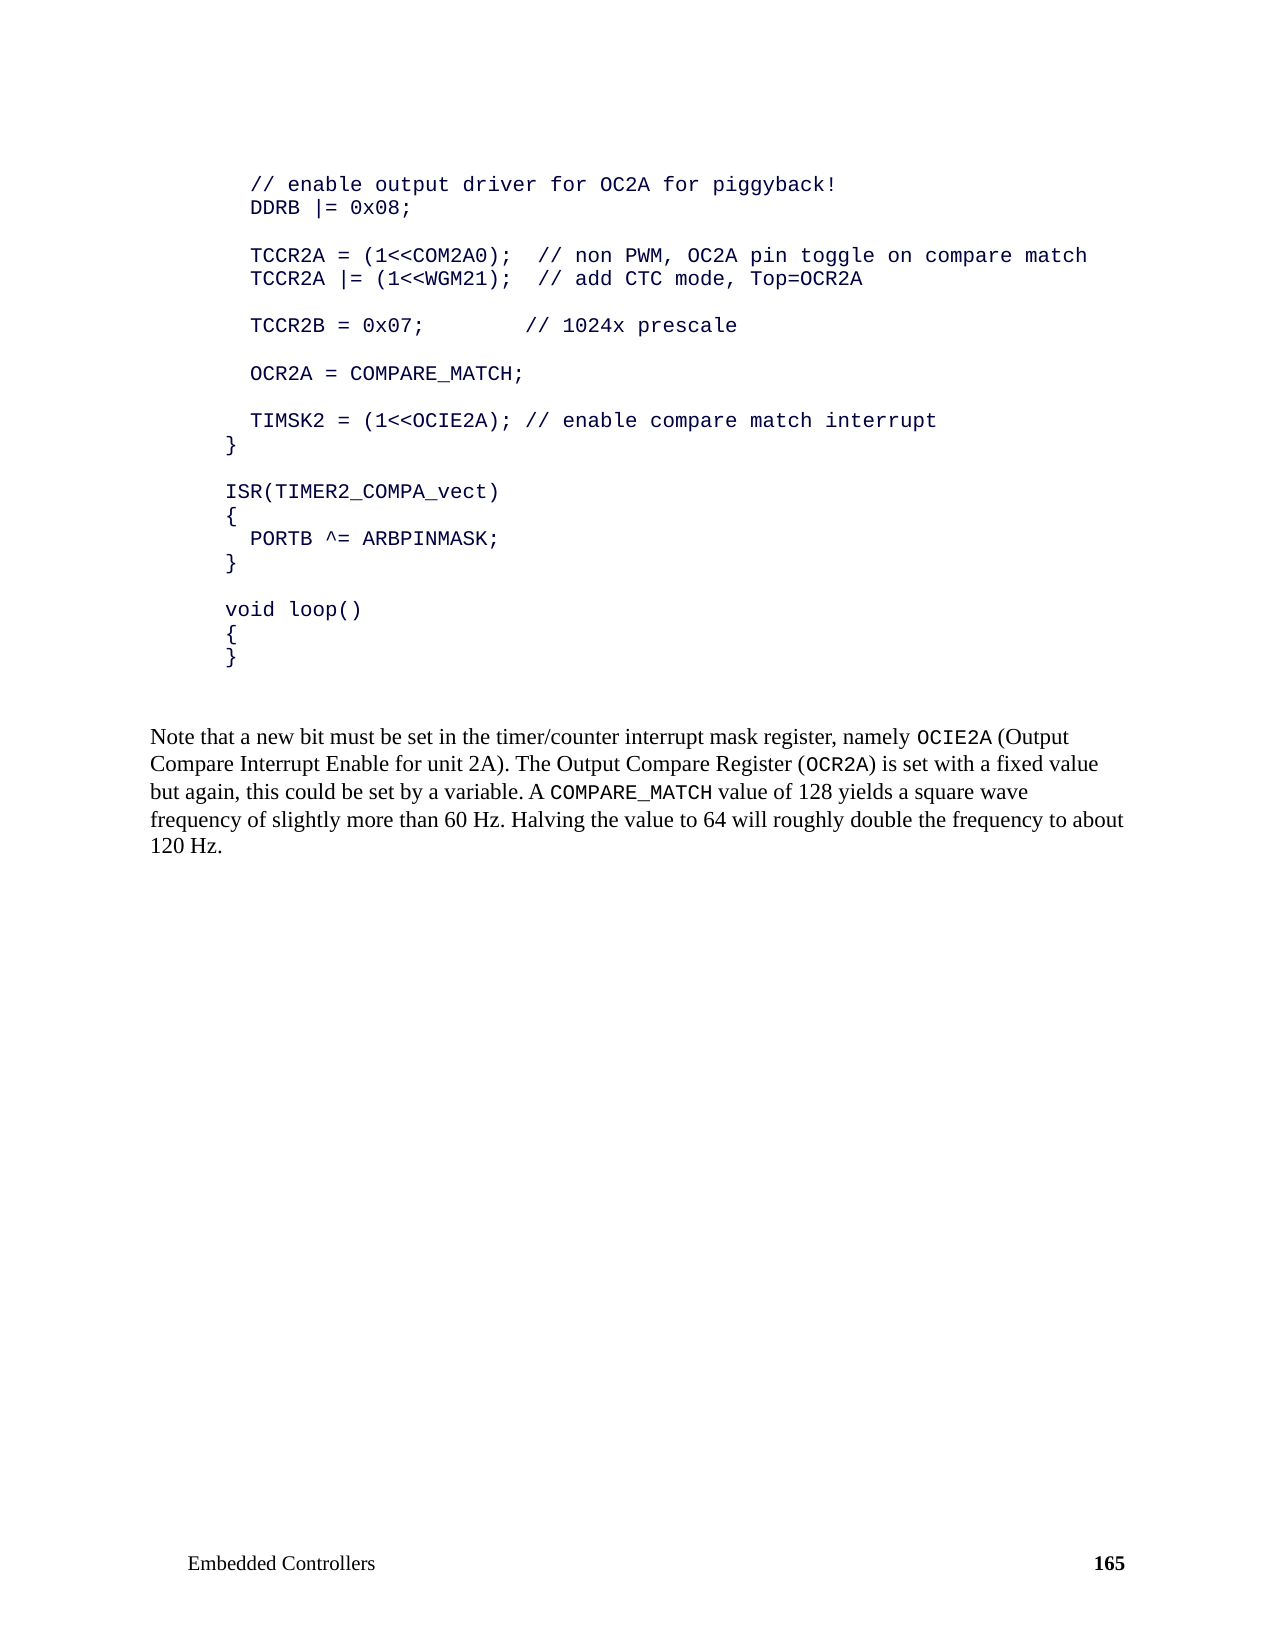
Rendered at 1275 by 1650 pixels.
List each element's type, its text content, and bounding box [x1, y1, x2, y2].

text TCCR2A = (1<<COM2A0); // non PWM, OC2A pin toggle on compare match [225, 244, 1125, 268]
text TCCR2B = 0x07; // 1024x prescale [225, 316, 1125, 339]
text { [225, 623, 1125, 647]
text OCR2A = COMPARE_MATCH; [225, 363, 1125, 386]
text // enable output driver for OC2A for piggyback! [225, 174, 1125, 197]
text TIMSK2 = (1<<OCIE2A); // enable compare match interrupt [225, 410, 1125, 434]
text TCCR2A |= (1<<WGM21); // add CTC mode, Top=OCR2A [225, 268, 1125, 292]
text PORTB ^= ARBPINMASK; [225, 528, 1125, 552]
text { [225, 505, 1125, 528]
text ISR(TIMER2_COMPA_vect) [225, 481, 1125, 505]
text Note that a new bit must be set in the timer/counter interrupt mask register, namely OCIE2A (Output Compare Interrupt Enable for unit 2A). The Output Compare Register (OCR2A) is set with a fixed value but again, this could be set by a variable. A COMPARE_MATCH value of 128 yields a square wave frequency of slightly more than 60 Hz. Halving the value to 64 will roughly double the frequency to about 120 Hz. [150, 723, 1125, 858]
text } [225, 434, 1125, 457]
text } [225, 552, 1125, 576]
text DDRB |= 0x08; [225, 197, 1125, 221]
text } [225, 647, 1125, 670]
text void loop() [225, 599, 1125, 623]
